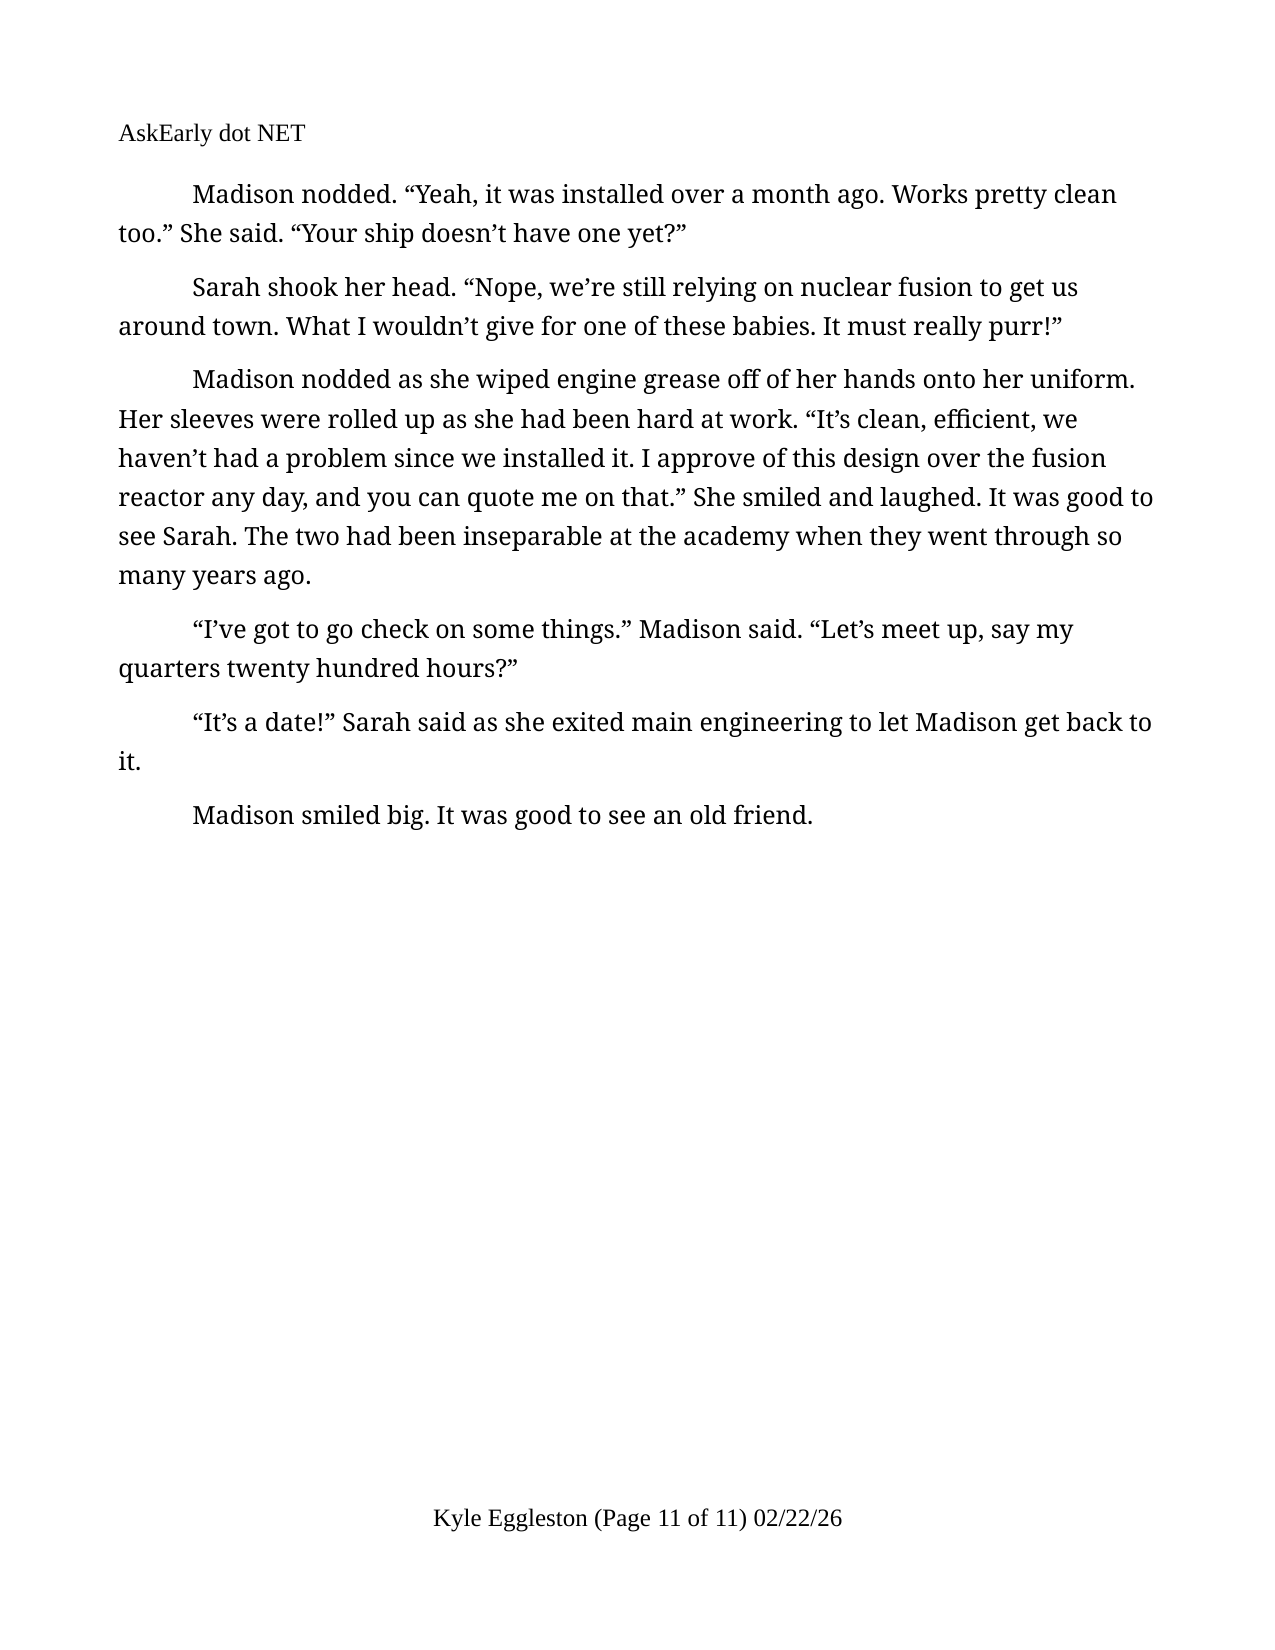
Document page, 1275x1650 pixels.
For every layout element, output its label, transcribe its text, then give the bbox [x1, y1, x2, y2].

text “It’s a date!” Sarah said as she exited main engineering to let Madison get back to it. [118, 705, 1157, 778]
text Madison nodded. “Yeah, it was installed over a month ago. Works pretty clean too.” She said. “Your ship doesn’t have one yet?” [118, 176, 1157, 249]
text Madison nodded as she wiped engine grease off of her hands onto her uniform. Her sleeves were rolled up as she had been hard at work. “It’s clean, efficient, we haven’t had a problem since we installed it. I approve of this design over the fusion reactor any day, and you can quote me on that.” She smiled and laughed. It was good to see Sarah. The two had been inseparable at the academy when they went through so many years ago. [118, 362, 1157, 592]
text “I’ve got to go check on some things.” Madison said. “Let’s meet up, say my quarters twenty hundred hours?” [118, 612, 1157, 685]
text Sarah shook her head. “Nope, we’re still relying on nuclear fusion to get us around town. What I wouldn’t give for one of these babies. It must really purr!” [118, 269, 1157, 342]
text Madison smiled big. It was good to see an old friend. [118, 798, 1157, 832]
